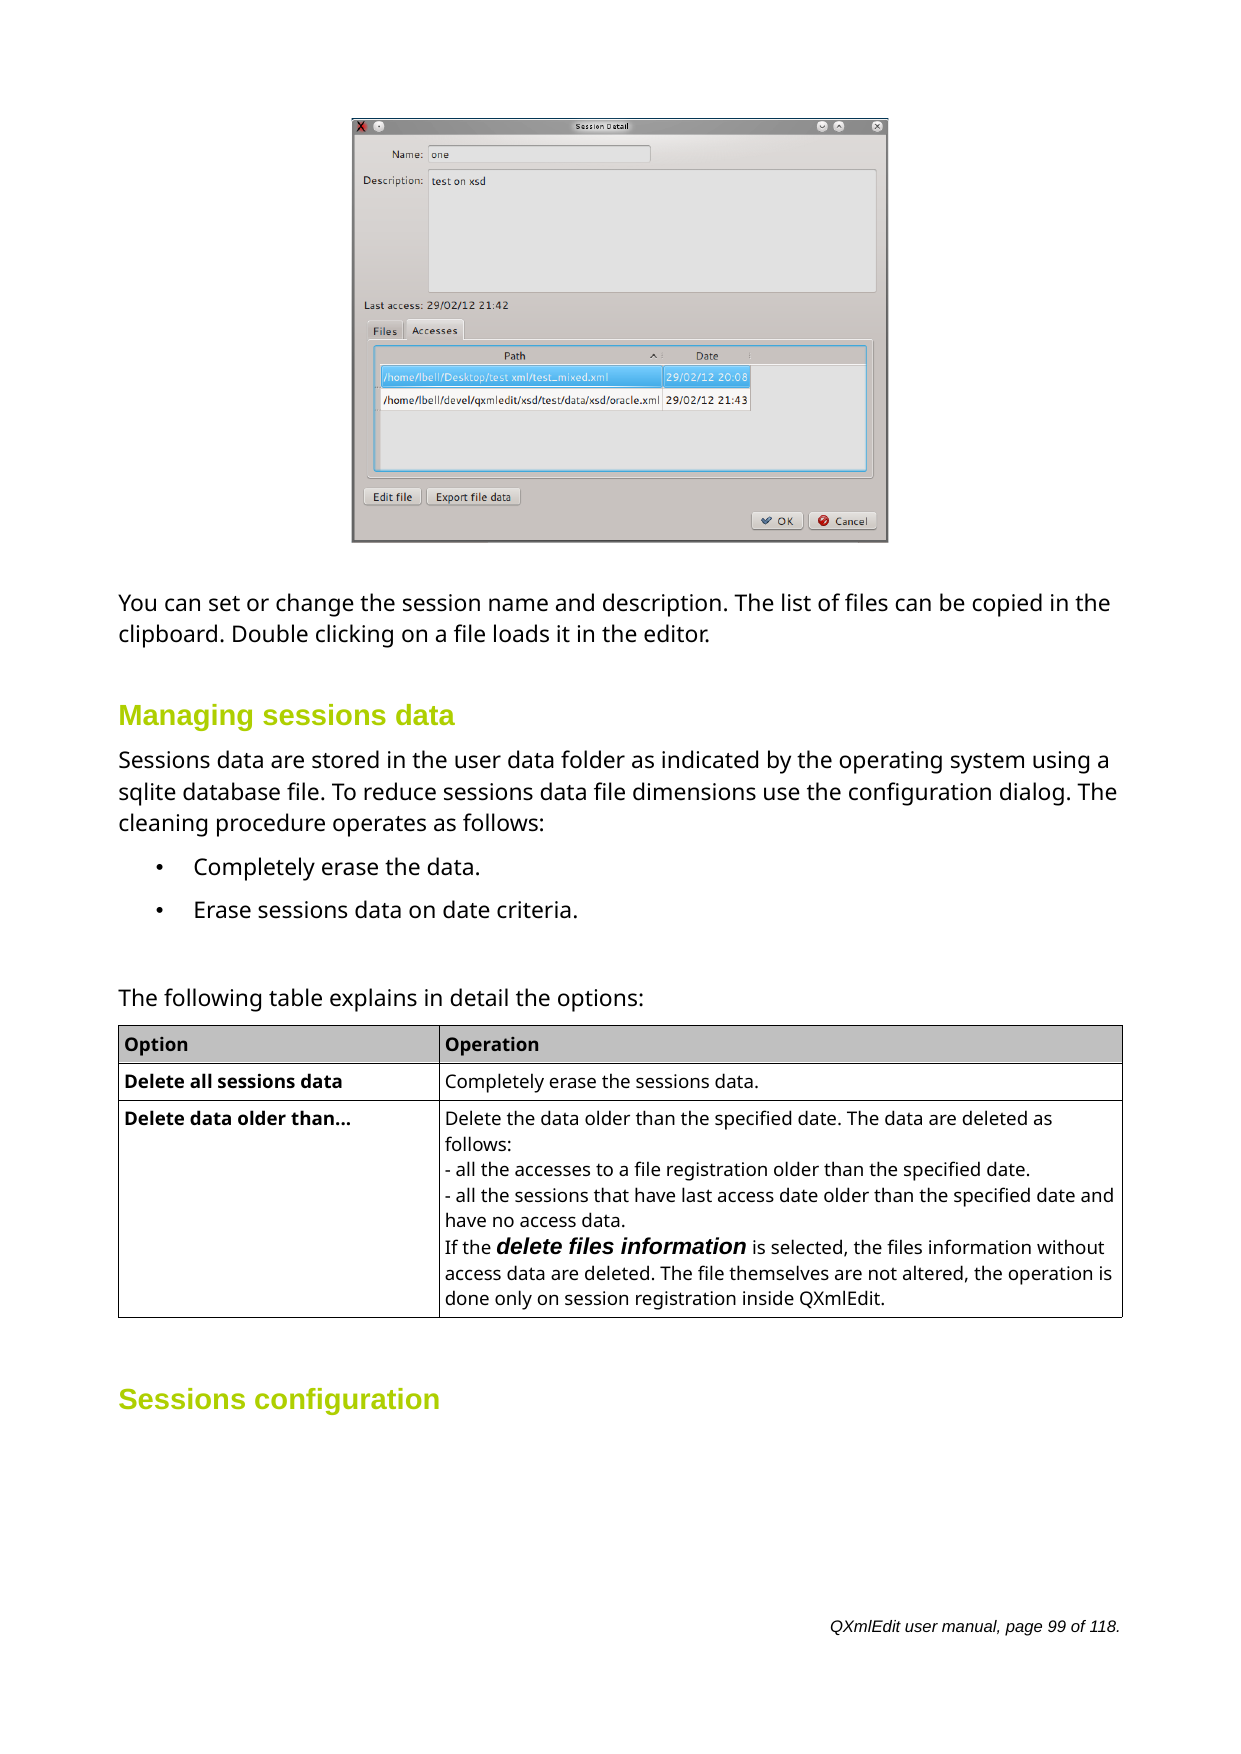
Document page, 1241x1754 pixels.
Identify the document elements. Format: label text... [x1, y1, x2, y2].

picture [351, 118, 889, 543]
table_header Option [119, 1026, 439, 1062]
table_cell Delete the data older than the specified date. The data are deleted as follows: - all the accesses to a file registration older than the specified date. - all the sessions that have last access date older than the specified date and have no access data. If the delete files information is selected, the files information without access data are deleted. The file themselves are not altered, the operation is done only on session registration inside QXmlEdit. [440, 1101, 1122, 1317]
table_header Operation [440, 1026, 1122, 1062]
subtitle Managing sessions data [118, 698, 1122, 732]
text You can set or change the session name and description. The list of files can be copied in the clipboard. Double clicking on a file loads it in the editor. [118, 587, 1122, 649]
list Erase sessions data on date criteria. [156, 894, 1122, 925]
table_cell Delete all sessions data [119, 1064, 439, 1099]
list Completely erase the data. [156, 850, 1122, 882]
text Sessions data are stored in the user data folder as indicated by the operating system using a sqlite database file. To reduce sessions data file dimensions use the configuration dialog. The cleaning procedure operates as follows: [118, 744, 1122, 838]
text The following table explains in detail the options: [118, 982, 1122, 1013]
subtitle Sessions configuration [118, 1382, 1122, 1416]
table_cell Delete data older than... [119, 1101, 439, 1317]
table_cell Completely erase the sessions data. [440, 1064, 1122, 1099]
